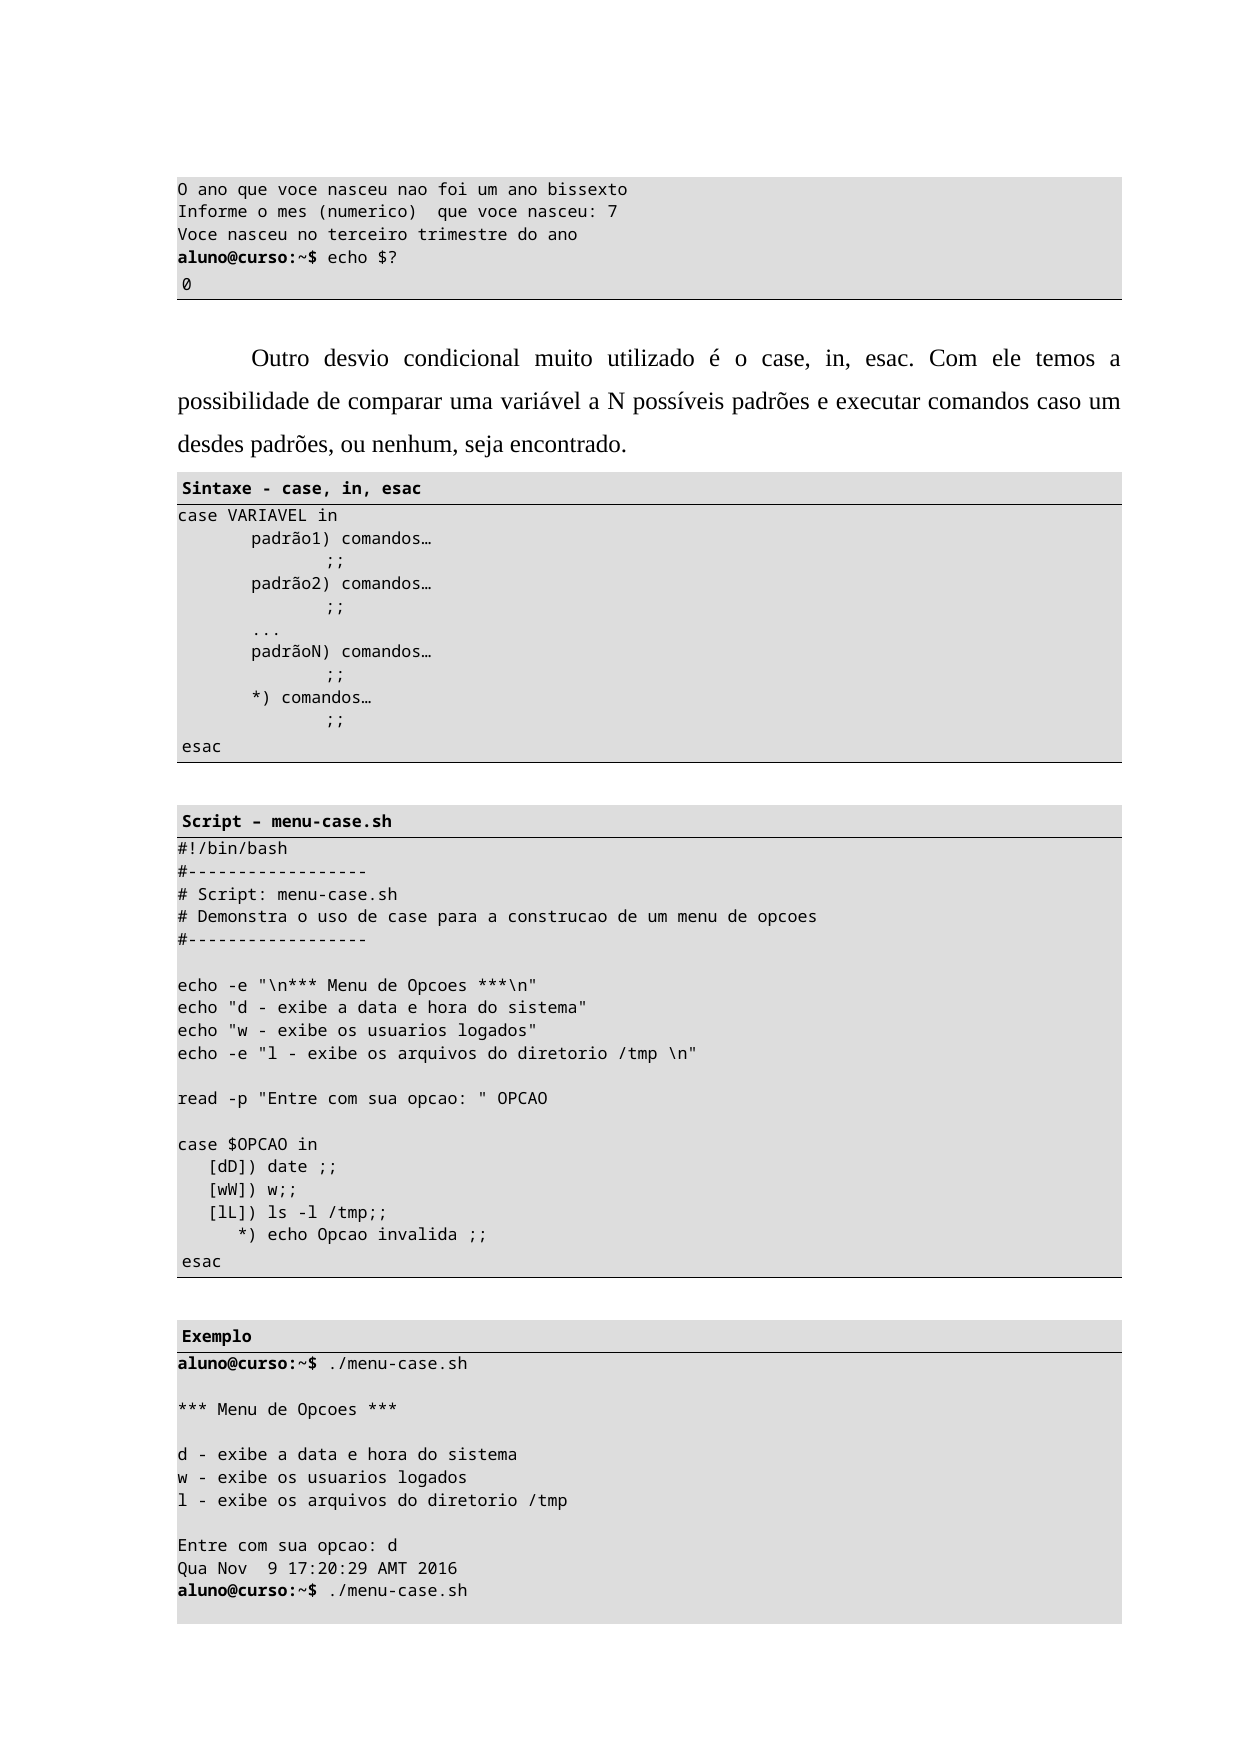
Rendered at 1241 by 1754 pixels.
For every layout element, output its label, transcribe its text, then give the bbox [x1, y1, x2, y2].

text Script – menu-case.sh [177, 805, 1122, 837]
text echo -e "\n*** Menu de Opcoes ***\n" [177, 973, 1122, 996]
text ;; [177, 663, 1122, 685]
text Sintaxe - case, in, esac [177, 472, 1122, 504]
text aluno@curso:~$ echo $? [177, 245, 1122, 268]
text esac [177, 731, 1122, 762]
text Entre com sua opcao: d [177, 1534, 1122, 1556]
text # Script: menu-case.sh [177, 882, 1122, 905]
text 0 [177, 268, 1122, 299]
text l - exibe os arquivos do diretorio /tmp [177, 1488, 1122, 1511]
text case $OPCAO in [177, 1132, 1122, 1155]
text #------------------ [177, 860, 1122, 882]
text read -p "Entre com sua opcao: " OPCAO [177, 1087, 1122, 1109]
text #------------------ [177, 928, 1122, 951]
text Voce nasceu no terceiro trimestre do ano [177, 223, 1122, 245]
text echo "w - exibe os usuarios logados" [177, 1019, 1122, 1041]
text [lL]) ls -l /tmp;; [177, 1200, 1122, 1223]
text padrãoN) comandos… [177, 640, 1122, 663]
text case VARIAVEL in [177, 505, 1122, 526]
text aluno@curso:~$ ./menu-case.sh [177, 1579, 1122, 1602]
text Exemplo [177, 1320, 1122, 1352]
text ;; [177, 594, 1122, 617]
text [dD]) date ;; [177, 1155, 1122, 1178]
text esac [177, 1246, 1122, 1277]
text ;; [177, 708, 1122, 731]
text echo "d - exibe a data e hora do sistema" [177, 996, 1122, 1019]
text echo -e "l - exibe os arquivos do diretorio /tmp \n" [177, 1041, 1122, 1064]
text #!/bin/bash [177, 838, 1122, 860]
text Informe o mes (numerico) que voce nasceu: 7 [177, 200, 1122, 223]
text d - exibe a data e hora do sistema [177, 1443, 1122, 1466]
text [wW]) w;; [177, 1178, 1122, 1200]
text Outro desvio condicional muito utilizado é o case, in, esac. Com ele temos a possibilidade de comparar uma variável a N possíveis padrões e executar comandos caso um desdes padrões, ou nenhum, seja encontrado. [177, 343, 1122, 458]
text # Demonstra o uso de case para a construcao de um menu de opcoes [177, 905, 1122, 928]
text *) comandos… [177, 685, 1122, 708]
text O ano que voce nasceu nao foi um ano bissexto [177, 177, 1122, 200]
text *) echo Opcao invalida ;; [177, 1223, 1122, 1246]
text Qua Nov 9 17:20:29 AMT 2016 [177, 1556, 1122, 1579]
text ;; [177, 549, 1122, 572]
text padrão2) comandos… [177, 572, 1122, 594]
text *** Menu de Opcoes *** [177, 1397, 1122, 1420]
text padrão1) comandos… [177, 526, 1122, 549]
text aluno@curso:~$ ./menu-case.sh [177, 1353, 1122, 1375]
text ... [177, 617, 1122, 640]
text w - exibe os usuarios logados [177, 1466, 1122, 1488]
